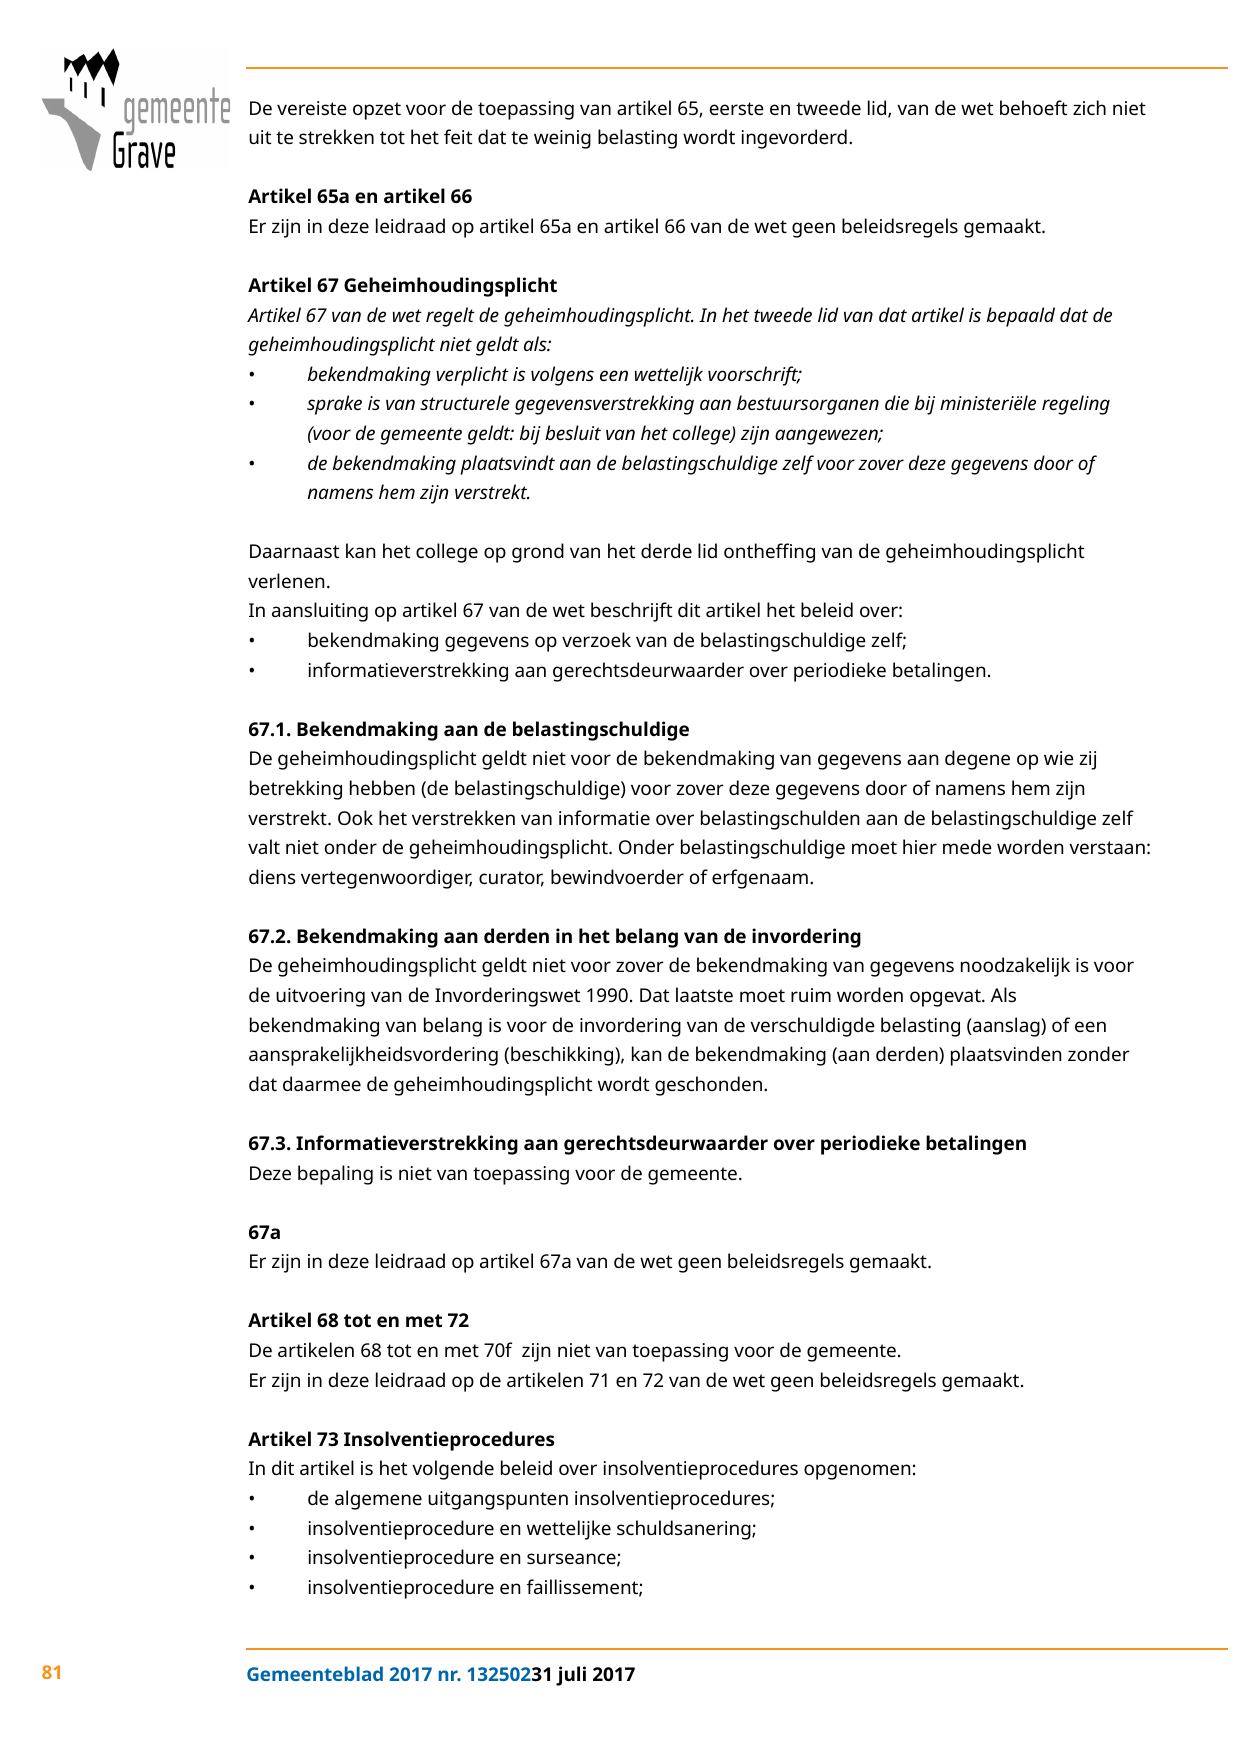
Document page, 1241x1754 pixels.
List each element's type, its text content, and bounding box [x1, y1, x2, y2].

text Artikel 68 tot en met 72 [248, 1308, 1152, 1333]
text Er zijn in deze leidraad op artikel 67a van de wet geen beleidsregels gemaakt. [248, 1248, 1152, 1274]
text In aansluiting op artikel 67 van de wet beschrijft dit artikel het beleid over: [248, 598, 1152, 623]
list bekendmaking verplicht is volgens een wettelijk voorschrift; [248, 361, 1152, 387]
text Er zijn in deze leidraad op artikel 65a en artikel 66 van de wet geen beleidsregels gemaakt. [248, 213, 1152, 239]
text 67.2. Bekendmaking aan derden in het belang van de invordering [248, 923, 1152, 949]
text Deze bepaling is niet van toepassing voor de gemeente. [248, 1160, 1152, 1186]
text De vereiste opzet voor de toepassing van artikel 65, eerste en tweede lid, van de wet behoeft zich niet uit te strekken tot het feit dat te weinig belasting wordt ingevorderd. [248, 95, 1152, 150]
list insolventieprocedure en wettelijke schuldsanering; [248, 1515, 1152, 1541]
text 67a [248, 1219, 1152, 1245]
text De artikelen 68 tot en met 70f zijn niet van toepassing voor de gemeente. [248, 1337, 1152, 1363]
text Artikel 73 Insolventieprocedures [248, 1426, 1152, 1452]
text In dit artikel is het volgende beleid over insolventieprocedures opgenomen: [248, 1456, 1152, 1481]
text Artikel 65a en artikel 66 [248, 183, 1152, 209]
text Daarnaast kan het college op grond van het derde lid ontheffing van de geheimhoudingsplicht verlenen. [248, 538, 1152, 594]
list de algemene uitgangspunten insolventieprocedures; [248, 1485, 1152, 1511]
text De geheimhoudingsplicht geldt niet voor de bekendmaking van gegevens aan degene op wie zij betrekking hebben (de belastingschuldige) voor zover deze gegevens door of namens hem zijn verstrekt. Ook het verstrekken van informatie over belastingschulden aan de belastingschuldige zelf valt niet onder de geheimhoudingsplicht. Onder belastingschuldige moet hier mede worden verstaan: diens vertegenwoordiger, curator, bewindvoerder of erfgenaam. [248, 746, 1152, 890]
list sprake is van structurele gegevensverstrekking aan bestuursorganen die bij ministeriële regeling (voor de gemeente geldt: bij besluit van het college) zijn aangewezen; [248, 391, 1152, 446]
text 67.1. Bekendmaking aan de belastingschuldige [248, 716, 1152, 742]
text De geheimhoudingsplicht geldt niet voor zover de bekendmaking van gegevens noodzakelijk is voor de uitvoering van de Invorderingswet 1990. Dat laatste moet ruim worden opgevat. Als bekendmaking van belang is voor de invordering van de verschuldigde belasting (aanslag) of een aansprakelijkheidsvordering (beschikking), kan de bekendmaking (aan derden) plaatsvinden zonder dat daarmee de geheimhoudingsplicht wordt geschonden. [248, 953, 1152, 1097]
text 67.3. Informatieverstrekking aan gerechtsdeurwaarder over periodieke betalingen [248, 1130, 1152, 1156]
text Artikel 67 van de wet regelt de geheimhoudingsplicht. In het tweede lid van dat artikel is bepaald dat de geheimhoudingsplicht niet geldt als: [248, 302, 1152, 357]
list bekendmaking gegevens op verzoek van de belastingschuldige zelf; [248, 627, 1152, 653]
text Er zijn in deze leidraad op de artikelen 71 en 72 van de wet geen beleidsregels gemaakt. [248, 1367, 1152, 1393]
list de bekendmaking plaatsvindt aan de belastingschuldige zelf voor zover deze gegevens door of namens hem zijn verstrekt. [248, 450, 1152, 505]
list insolventieprocedure en faillissement; [248, 1574, 1152, 1600]
text Artikel 67 Geheimhoudingsplicht [248, 272, 1152, 298]
picture [41, 47, 231, 172]
list informatieverstrekking aan gerechtsdeurwaarder over periodieke betalingen. [248, 657, 1152, 683]
list insolventieprocedure en surseance; [248, 1544, 1152, 1570]
